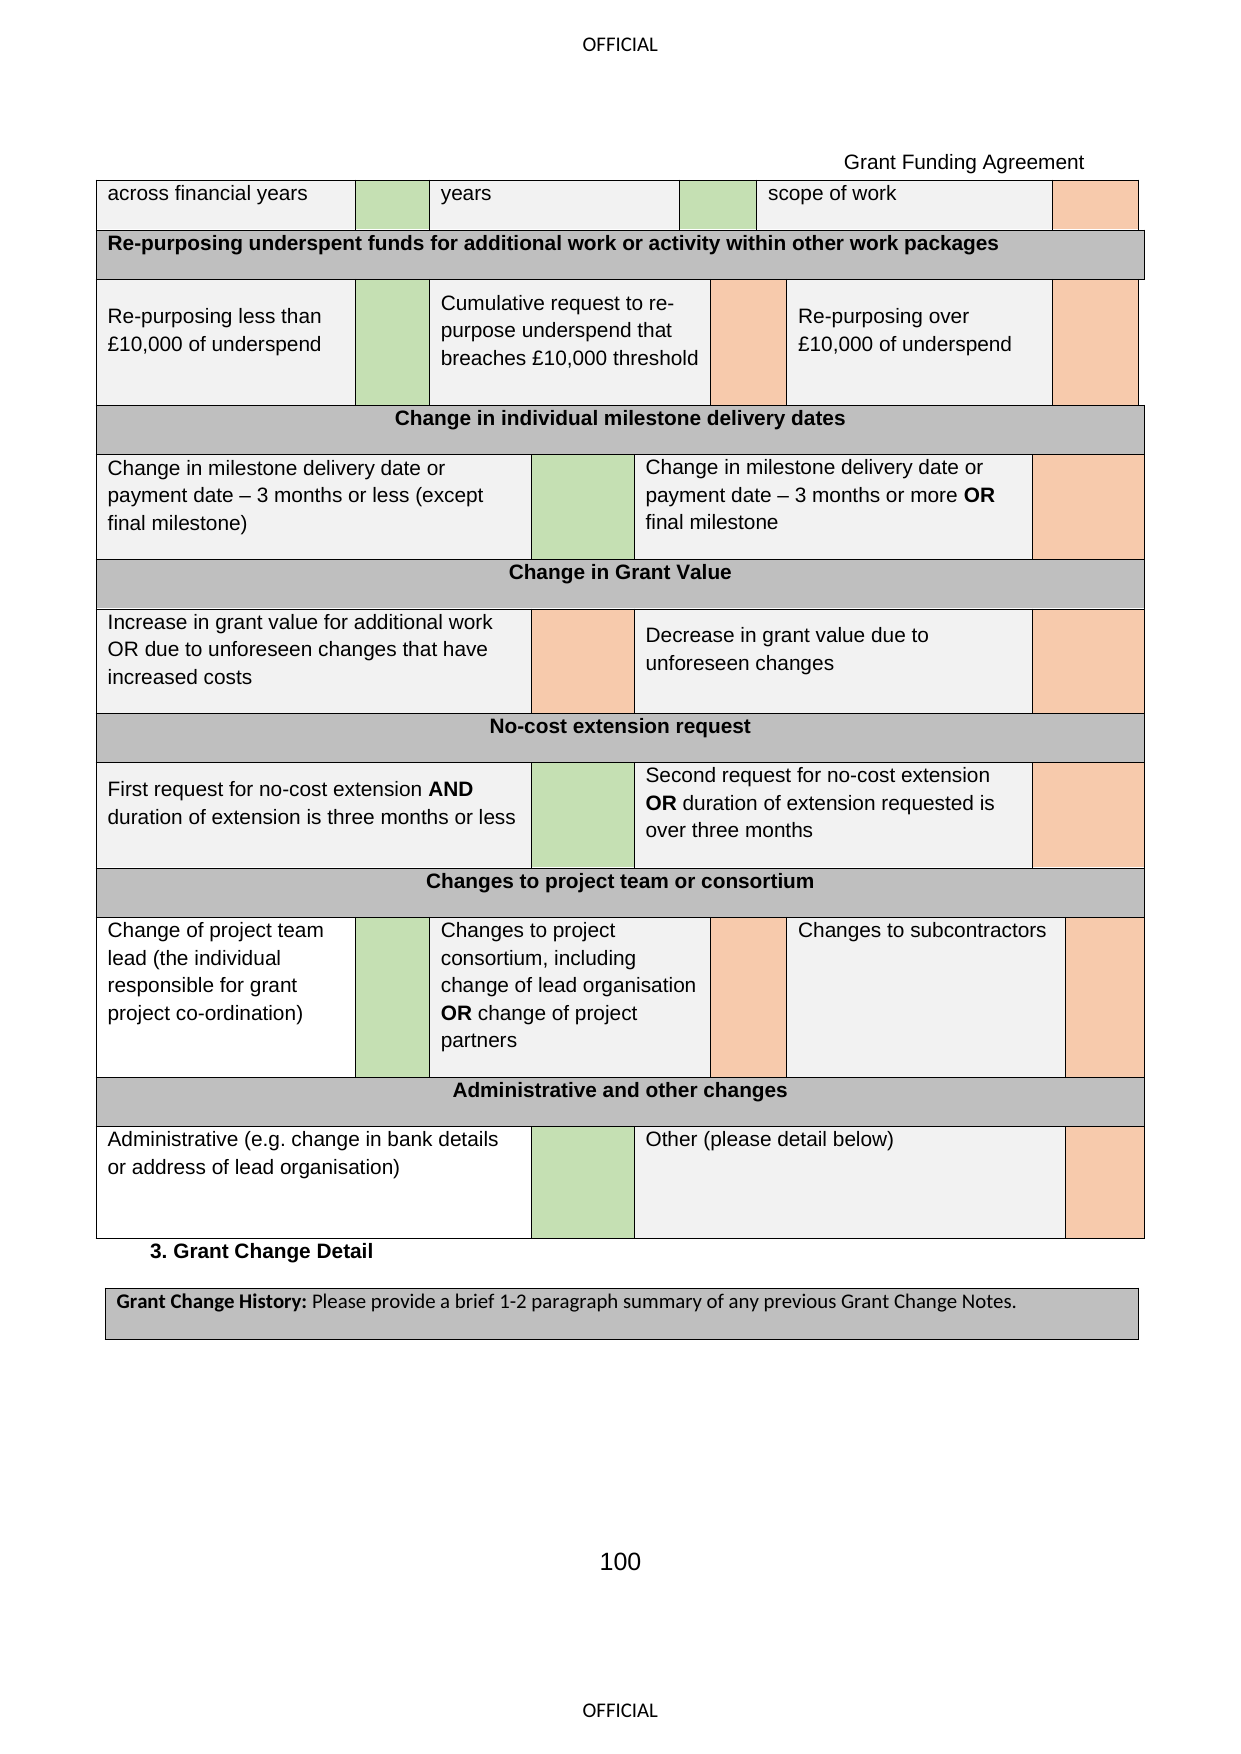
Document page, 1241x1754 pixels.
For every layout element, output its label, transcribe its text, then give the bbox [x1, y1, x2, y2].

table_cell [1033, 763, 1144, 867]
table_cell Changes to subcontractors [787, 918, 1065, 1077]
table_cell Cumulative request to re-purpose underspend that breaches £10,000 threshold [430, 280, 710, 405]
table_cell [356, 280, 429, 405]
table_cell [356, 181, 429, 229]
text 3. Grant Change Detail [150, 1239, 1090, 1263]
table_cell [532, 1127, 634, 1238]
table_cell Change in individual milestone delivery dates [97, 406, 1144, 454]
table_cell Re-purposing less than £10,000 of underspend [97, 280, 355, 405]
table_cell [1033, 455, 1144, 559]
table_cell [1139, 180, 1144, 229]
table_cell Change of project team lead (the individual responsible for grant project co-ordination) [97, 918, 355, 1077]
table_cell years [430, 181, 679, 229]
table_cell [356, 918, 429, 1077]
table_header Grant Change History: Please provide a brief 1-2 paragraph summary of any previous Grant Change Notes. [106, 1289, 1138, 1339]
table_cell [1066, 1127, 1144, 1238]
table_cell [1053, 181, 1138, 229]
table_cell [680, 181, 756, 229]
table_cell [532, 610, 634, 713]
table_cell [532, 763, 634, 867]
table_cell across financial years [97, 181, 355, 229]
table_cell [711, 280, 786, 405]
table_cell Change in Grant Value [97, 560, 1144, 608]
table_cell [1139, 280, 1144, 405]
table_cell Administrative (e.g. change in bank details or address of lead organisation) [97, 1127, 531, 1238]
table_cell Change in milestone delivery date or payment date – 3 months or more OR final milestone [635, 455, 1032, 559]
table_cell [1066, 918, 1144, 1077]
table_cell Changes to project team or consortium [97, 869, 1144, 917]
table_cell Re-purposing over £10,000 of underspend [787, 280, 1052, 405]
table_cell Change in milestone delivery date or payment date – 3 months or less (except final milestone) [97, 455, 531, 559]
table_cell Changes to project consortium, including change of lead organisation OR change of project partners [430, 918, 710, 1077]
table_cell [532, 455, 634, 559]
table_cell [1053, 280, 1138, 405]
table_cell Decrease in grant value due to unforeseen changes [635, 610, 1032, 713]
table_cell First request for no-cost extension AND duration of extension is three months or less [97, 763, 531, 867]
table_cell [1033, 610, 1144, 713]
table_cell Increase in grant value for additional work OR due to unforeseen changes that have increased costs [97, 610, 531, 713]
table_cell Second request for no-cost extension OR duration of extension requested is over three months [635, 763, 1032, 867]
table_cell [711, 918, 786, 1077]
table_cell Administrative and other changes [97, 1078, 1144, 1126]
table_cell scope of work [757, 181, 1052, 229]
table_cell Re-purposing underspent funds for additional work or activity within other work packages [97, 231, 1144, 279]
table_cell Other (please detail below) [635, 1127, 1065, 1238]
table_cell No-cost extension request [97, 714, 1144, 762]
